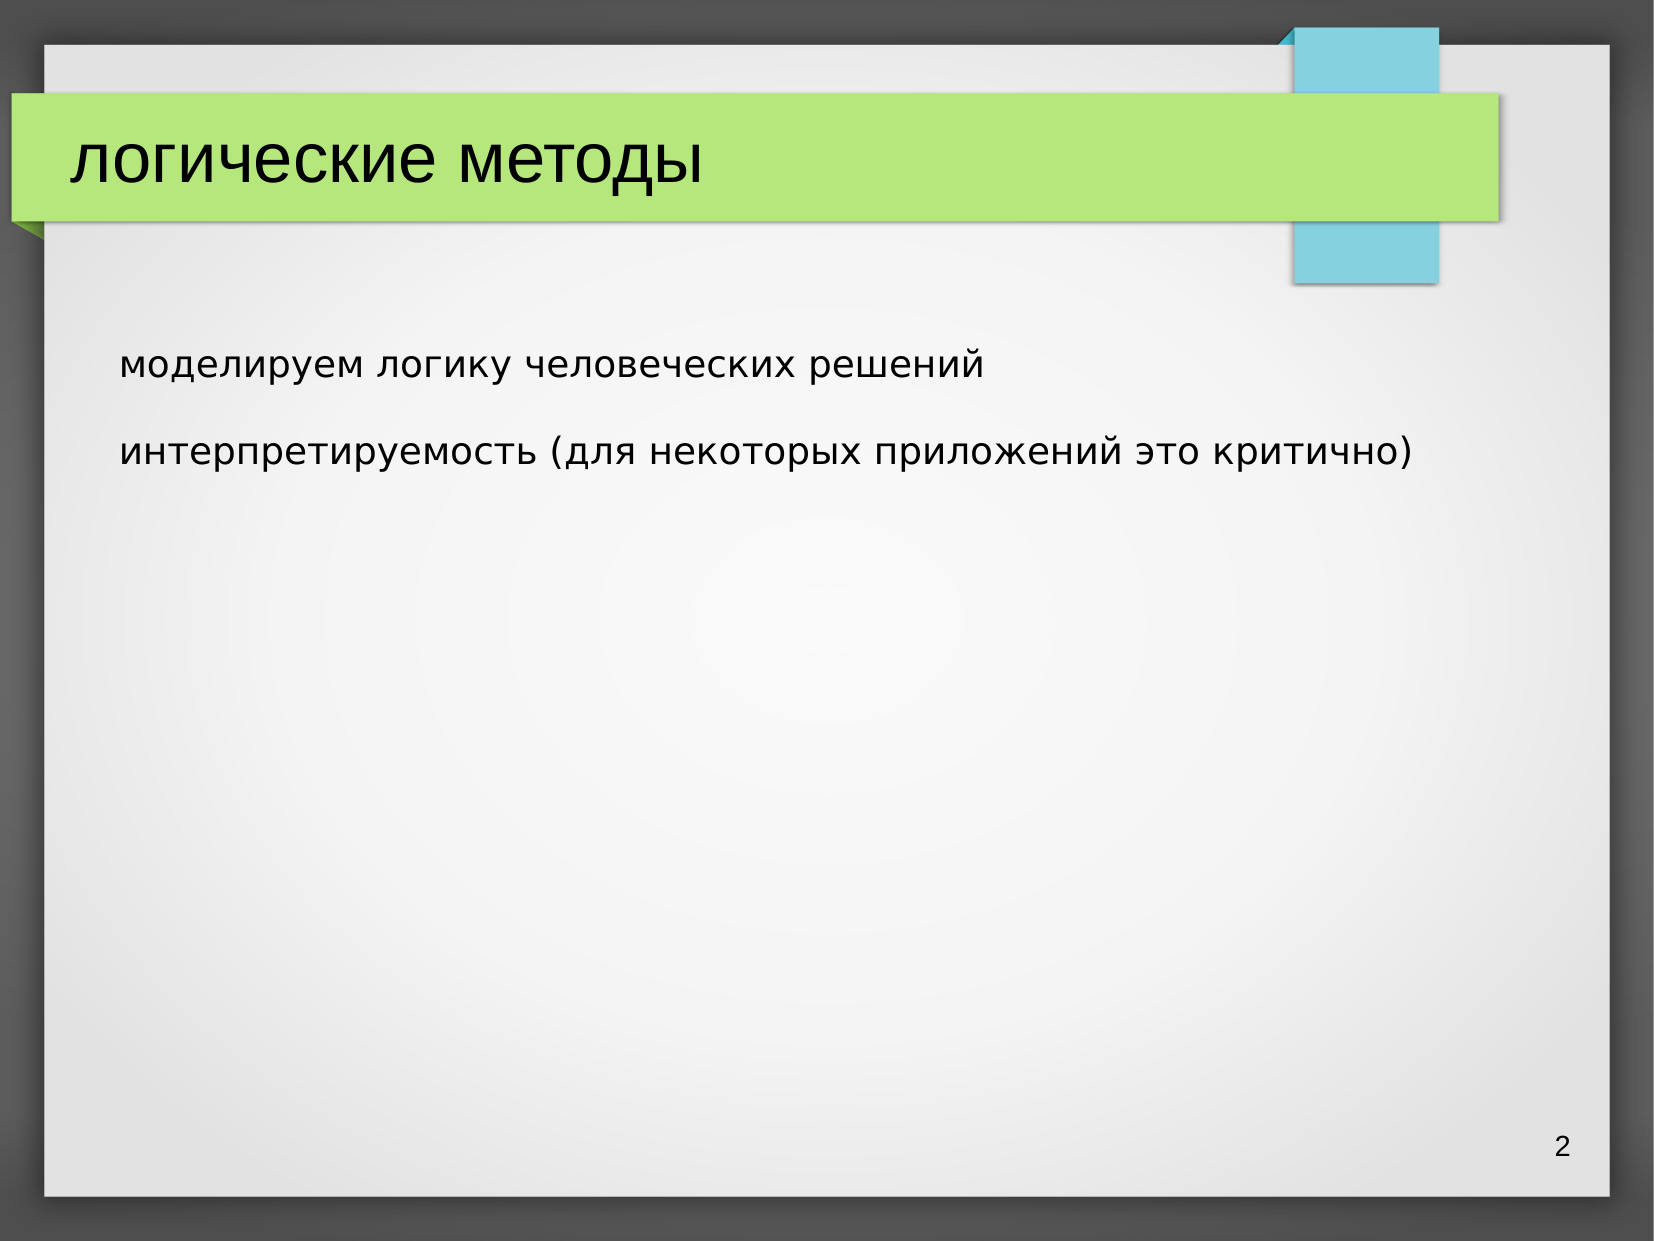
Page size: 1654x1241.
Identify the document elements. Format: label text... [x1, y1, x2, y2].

title логические методы [70, 118, 1205, 199]
picture [0, 0, 1654, 1241]
text_box моделируем логику человеческих решений интерпретируемость (для некоторых приложений это критично) [103, 335, 1430, 481]
